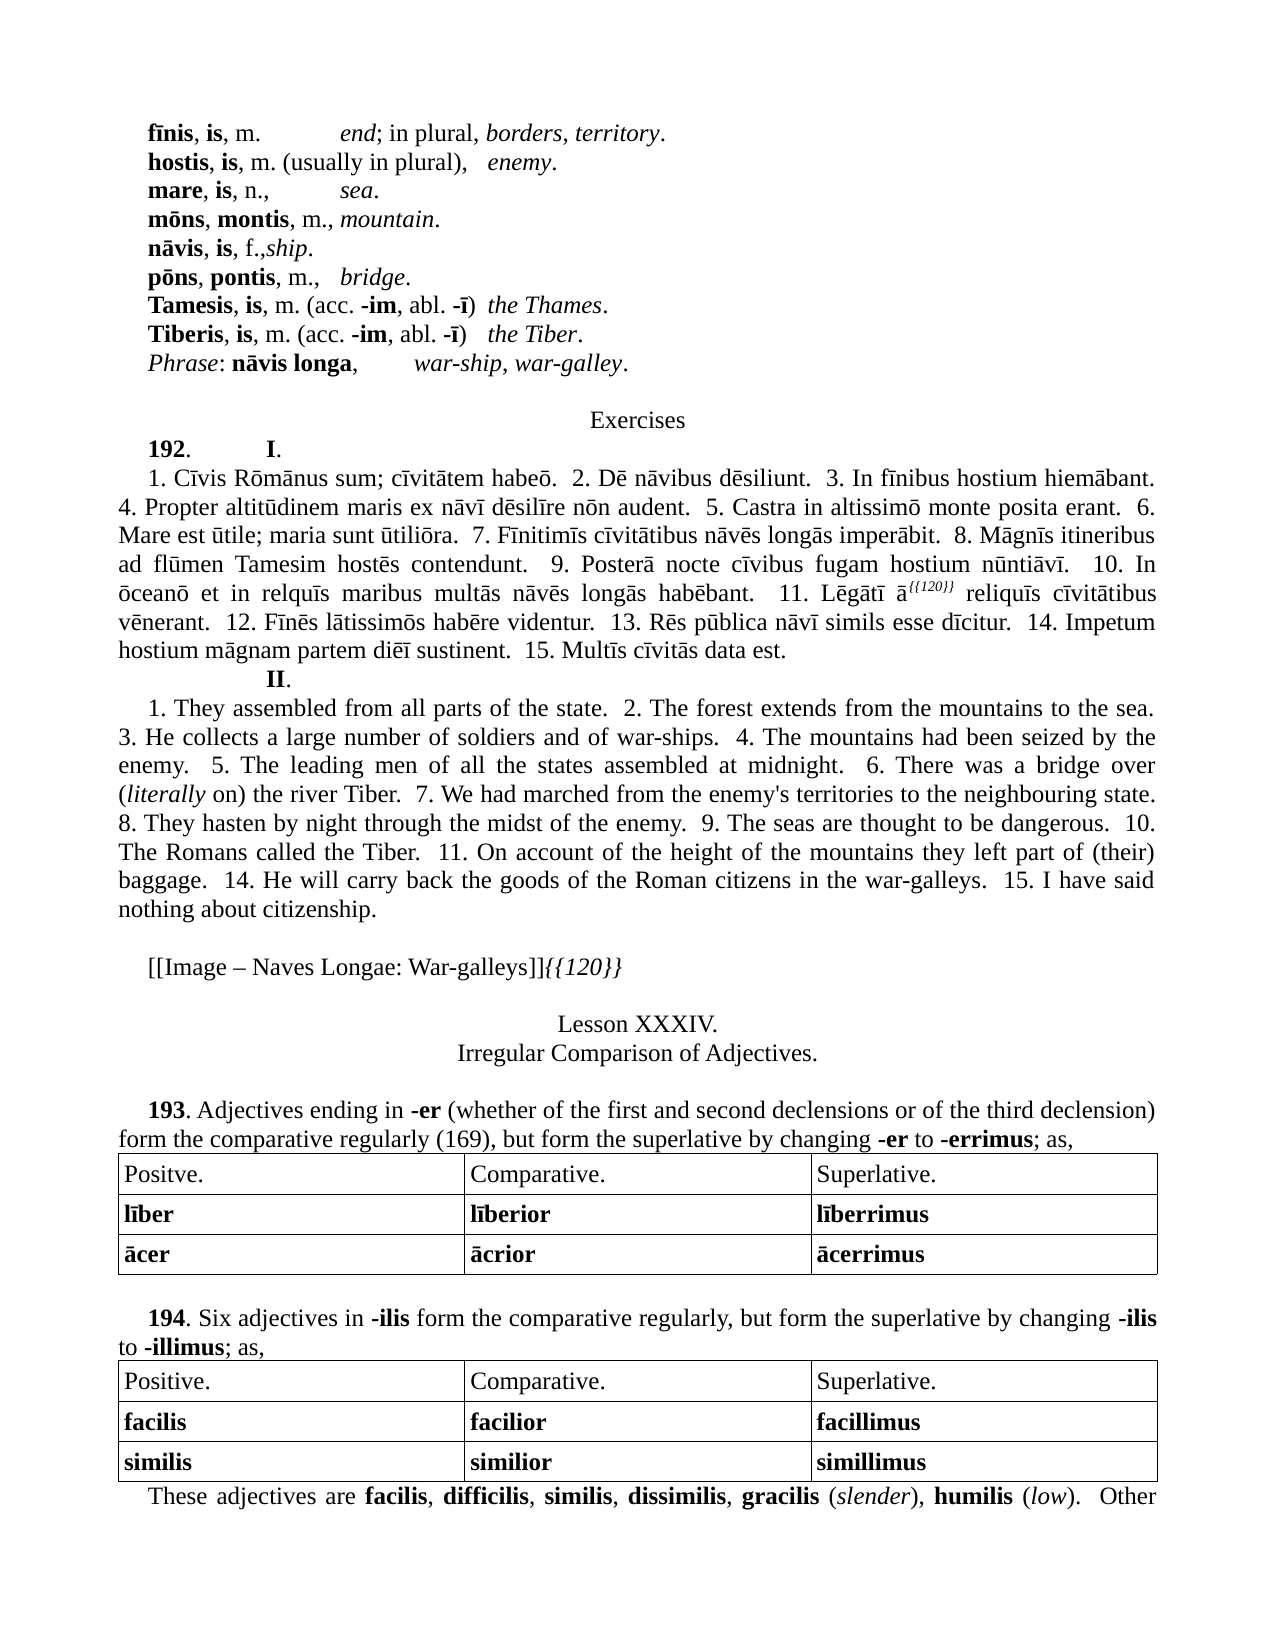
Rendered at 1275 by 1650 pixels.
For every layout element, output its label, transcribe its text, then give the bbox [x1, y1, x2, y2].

table_cell similior [465, 1442, 811, 1481]
table_cell facillimus [812, 1402, 1157, 1441]
table_cell līberrimus [812, 1195, 1157, 1234]
text Exercises [118, 406, 1157, 434]
table_cell līber [119, 1195, 464, 1234]
text mare, is, n., sea. [118, 176, 1157, 204]
text [[Image – Naves Longae: War-galleys]]{{120}} [118, 952, 1157, 981]
table_cell ācrior [465, 1235, 811, 1274]
table_cell ācerrimus [812, 1235, 1157, 1274]
text hostis, is, m. (usually in plural), enemy. [118, 147, 1157, 176]
table_cell ācer [119, 1235, 464, 1274]
table_cell līberior [465, 1195, 811, 1234]
table_cell facilior [465, 1402, 811, 1441]
text Tiberis, is, m. (acc. -im, abl. -ī) the Tiber. [118, 319, 1157, 348]
text II. [118, 664, 1157, 693]
table_cell similis [119, 1442, 464, 1481]
table_header Comparative. [465, 1361, 811, 1401]
table_cell facilis [119, 1402, 464, 1441]
table_header Comparative. [465, 1154, 811, 1193]
text Tamesis, is, m. (acc. -im, abl. -ī) the Thames. [118, 291, 1157, 319]
text 193. Adjectives ending in -er (whether of the first and second declensions or of the third declension) form the comparative regularly (169), but form the superlative by changing -er to -errimus; as, [118, 1096, 1157, 1153]
text 194. Six adjectives in -ilis form the comparative regularly, but form the superlative by changing -ilis to -illimus; as, [118, 1303, 1157, 1360]
text Irregular Comparison of Adjectives. [118, 1038, 1157, 1067]
text mōns, montis, m., mountain. [118, 204, 1157, 233]
text 1. They assembled from all parts of the state. 2. The forest extends from the mountains to the sea. 3. He collects a large number of soldiers and of war-ships. 4. The mountains had been seized by the enemy. 5. The leading men of all the states assembled at midnight. 6. There was a bridge over (literally on) the river Tiber. 7. We had marched from the enemy's territories to the neighbouring state. 8. They hasten by night through the midst of the enemy. 9. The seas are thought to be dangerous. 10. The Romans called the Tiber. 11. On account of the height of the mountains they left part of (their) baggage. 14. He will carry back the goods of the Roman citizens in the war-galleys. 15. I have said nothing about citizenship. [118, 693, 1157, 923]
text Phrase: nāvis longa, war-ship, war-galley. [118, 348, 1157, 377]
text fīnis, is, m. end; in plural, borders, territory. [118, 118, 1157, 147]
text Lesson XXXIV. [118, 1009, 1157, 1038]
text 192. I. [118, 434, 1157, 463]
table_header Superlative. [812, 1361, 1157, 1401]
table_header Positive. [119, 1361, 464, 1401]
table_header Superlative. [812, 1154, 1157, 1193]
table_header Positve. [119, 1154, 464, 1193]
text pōns, pontis, m., bridge. [118, 262, 1157, 291]
text 1. Cīvis Rōmānus sum; cīvitātem habeō. 2. Dē nāvibus dēsiliunt. 3. In fīnibus hostium hiemābant. 4. Propter altitūdinem maris ex nāvī dēsilīre nōn audent. 5. Castra in altissimō monte posita erant. 6. Mare est ūtile; maria sunt ūtiliōra. 7. Fīnitimīs cīvitātibus nāvēs longās imperābit. 8. Māgnīs itineribus ad flūmen Tamesim hostēs contendunt. 9. Posterā nocte cīvibus fugam hostium nūntiāvī. 10. In ōceanō et in relquīs maribus multās nāvēs longās habēbant. 11. Lēgātī ā{{120}} reliquīs cīvitātibus vēnerant. 12. Fīnēs lātissimōs habēre videntur. 13. Rēs pūblica nāvī simils esse dīcitur. 14. Impetum hostium māgnam partem diēī sustinent. 15. Multīs cīvitās data est. [118, 463, 1157, 664]
text nāvis, is, f., ship. [118, 233, 1157, 262]
table_cell simillimus [812, 1442, 1157, 1481]
text These adjectives are facilis, difficilis, similis, dissimilis, gracilis (slender), humilis (low). Other [118, 1482, 1157, 1510]
